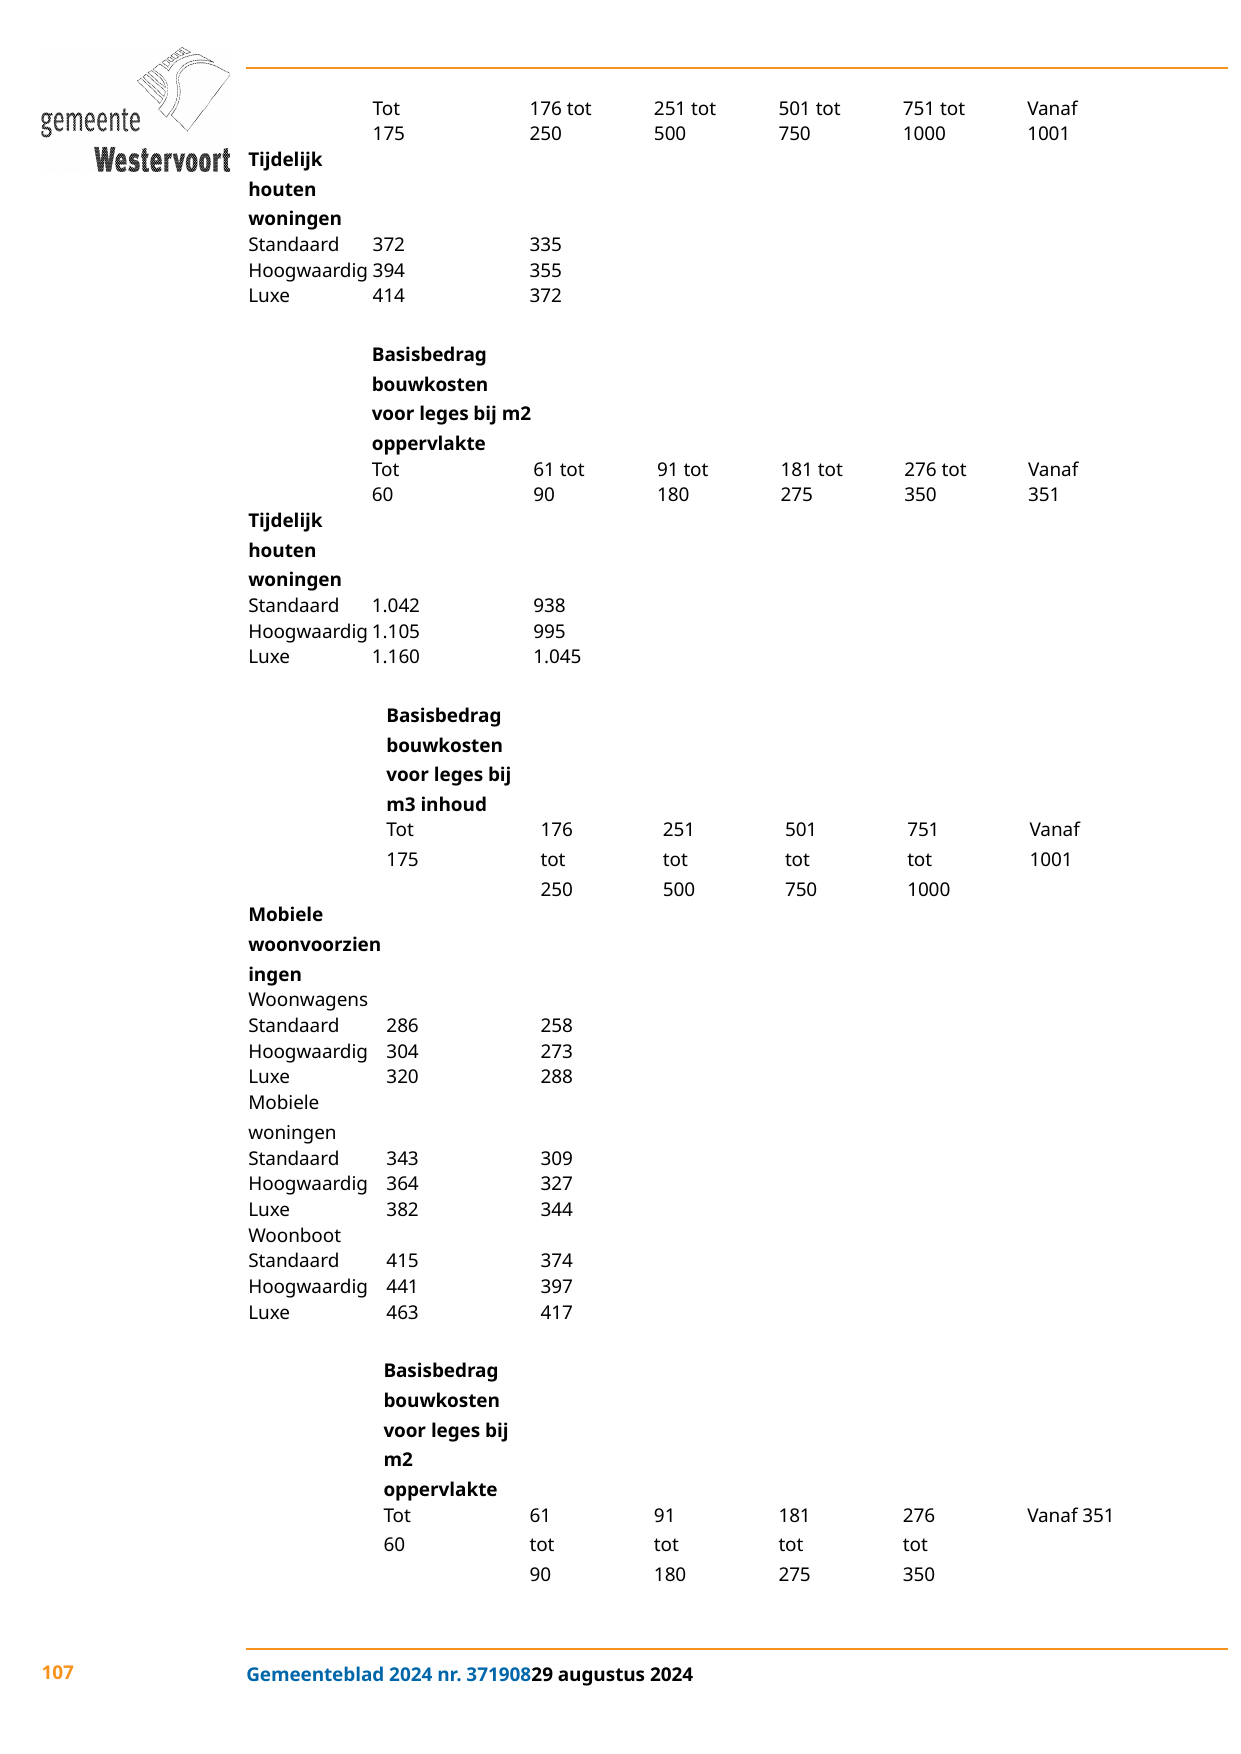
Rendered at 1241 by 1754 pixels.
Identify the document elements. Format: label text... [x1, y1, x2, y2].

table_cell 938 [533, 592, 657, 618]
table_cell Vanaf 1001 [1029, 817, 1152, 902]
table_cell Standaard [248, 592, 372, 618]
table_cell [248, 95, 372, 121]
table_cell [780, 592, 904, 618]
table_cell 304 [386, 1038, 540, 1064]
table_cell [907, 1012, 1029, 1038]
table_cell [540, 1089, 663, 1145]
table_cell Tijdelijk houten woningen [248, 507, 372, 592]
table_cell 351 [1028, 481, 1152, 507]
table_cell [1029, 1299, 1152, 1325]
table_cell Standaard [248, 1012, 386, 1038]
table_cell 350 [904, 481, 1028, 507]
table_cell [904, 644, 1028, 669]
table_cell [907, 1196, 1029, 1222]
table_cell [1027, 146, 1152, 231]
table_cell [529, 146, 654, 231]
table_cell [780, 644, 904, 669]
table_cell [907, 1299, 1029, 1325]
table_cell [903, 231, 1027, 257]
table_cell [372, 507, 533, 592]
table_cell 501 tot [778, 95, 903, 121]
table_cell 415 [386, 1248, 540, 1273]
table_cell [663, 1248, 785, 1273]
table_cell Luxe [248, 1299, 386, 1325]
table_cell [663, 986, 785, 1012]
table_cell 175 [373, 121, 529, 146]
table_cell Vanaf [1028, 456, 1152, 481]
table_cell [785, 1170, 907, 1196]
table_cell Luxe [248, 644, 372, 669]
table_cell [907, 1222, 1029, 1248]
table_header Basisbedrag bouwkosten voor leges bij m2 oppervlakte [372, 341, 533, 456]
table_cell [1028, 644, 1152, 669]
table_cell [663, 1196, 785, 1222]
table_cell [1028, 592, 1152, 618]
table_cell 180 [657, 481, 780, 507]
table_cell 343 [386, 1145, 540, 1170]
table_cell [386, 1089, 540, 1145]
table_cell Luxe [248, 283, 372, 308]
table_cell Woonwagens [248, 986, 386, 1012]
table_cell [785, 902, 907, 986]
table_cell [907, 1170, 1029, 1196]
table_cell [785, 1012, 907, 1038]
table_cell 90 [533, 481, 657, 507]
table_cell Standaard [248, 1145, 386, 1170]
table_cell 61 tot [533, 456, 657, 481]
table_cell [1028, 507, 1152, 592]
table_cell Mobiele woningen [248, 1089, 386, 1145]
table_cell 397 [540, 1273, 663, 1299]
table_cell 355 [529, 257, 654, 283]
table_cell Tot 60 [383, 1502, 529, 1587]
table_cell [907, 986, 1029, 1012]
table_cell 176 tot [529, 95, 654, 121]
table_header Basisbedrag bouwkosten voor leges bij m3 inhoud [386, 702, 540, 817]
table_cell [657, 592, 780, 618]
table_cell [903, 146, 1027, 231]
table_cell [907, 902, 1029, 986]
table_cell [1029, 902, 1152, 986]
table_cell [1029, 986, 1152, 1012]
table_cell 500 [654, 121, 778, 146]
table_cell [657, 618, 780, 643]
table_cell 276 tot [904, 456, 1028, 481]
table_cell Standaard [248, 231, 372, 257]
table_cell 176 tot 250 [540, 817, 663, 902]
table_cell 1.042 [372, 592, 533, 618]
table_cell [1029, 1038, 1152, 1064]
table_cell Luxe [248, 1196, 386, 1222]
table_cell 60 [372, 481, 533, 507]
table_cell [778, 283, 903, 308]
table_cell [663, 1222, 785, 1248]
table_cell [907, 1248, 1029, 1273]
table_cell 273 [540, 1038, 663, 1064]
table_header [248, 702, 386, 817]
table_cell [1027, 257, 1152, 283]
table_cell 372 [529, 283, 654, 308]
table_cell [1029, 1170, 1152, 1196]
table_cell 750 [778, 121, 903, 146]
table_cell [663, 1273, 785, 1299]
table_cell Hoogwaardig [248, 257, 372, 283]
table_cell 251 tot 500 [663, 817, 785, 902]
table_cell [540, 986, 663, 1012]
table_cell [907, 1145, 1029, 1170]
table_cell [1029, 1222, 1152, 1248]
table_cell 1001 [1027, 121, 1152, 146]
table_cell [663, 902, 785, 986]
table_cell [540, 1222, 663, 1248]
table_cell 382 [386, 1196, 540, 1222]
table_cell [663, 1170, 785, 1196]
table_cell [904, 592, 1028, 618]
table_cell 181 tot 275 [778, 1502, 903, 1587]
table_cell 374 [540, 1248, 663, 1273]
table_cell [1029, 1248, 1152, 1273]
table_cell [386, 986, 540, 1012]
table_cell Vanaf 351 [1027, 1502, 1152, 1587]
table_cell Standaard [248, 1248, 386, 1273]
table_cell [1029, 1012, 1152, 1038]
table_cell 251 tot [654, 95, 778, 121]
table_cell Hoogwaardig [248, 1273, 386, 1299]
table_cell 327 [540, 1170, 663, 1196]
table_cell 1.105 [372, 618, 533, 643]
table_cell 372 [373, 231, 529, 257]
table_header [248, 1358, 383, 1502]
table_cell 275 [780, 481, 904, 507]
table_cell 91 tot 180 [654, 1502, 778, 1587]
table_cell [1027, 283, 1152, 308]
table_cell 258 [540, 1012, 663, 1038]
table_cell 394 [373, 257, 529, 283]
table_cell [785, 1273, 907, 1299]
picture [41, 47, 231, 172]
table_cell [785, 986, 907, 1012]
table_cell [248, 1502, 383, 1587]
table_cell 463 [386, 1299, 540, 1325]
table_cell 320 [386, 1064, 540, 1089]
table_cell [785, 1299, 907, 1325]
table_cell Hoogwaardig [248, 1170, 386, 1196]
table_cell [248, 456, 372, 481]
table_cell 250 [529, 121, 654, 146]
table_cell [780, 507, 904, 592]
table_cell 501 tot 750 [785, 817, 907, 902]
table_cell 1.045 [533, 644, 657, 669]
table_cell 288 [540, 1064, 663, 1089]
table_cell [654, 257, 778, 283]
table_cell [785, 1222, 907, 1248]
table_cell [386, 902, 540, 986]
table_cell [663, 1089, 785, 1145]
table_cell [903, 283, 1027, 308]
table_cell [903, 257, 1027, 283]
table_cell [907, 1089, 1029, 1145]
table_cell [1029, 1273, 1152, 1299]
table_cell [785, 1089, 907, 1145]
table_cell Hoogwaardig [248, 1038, 386, 1064]
table_cell Luxe [248, 1064, 386, 1089]
table_cell [785, 1145, 907, 1170]
table_cell [654, 231, 778, 257]
table_cell 61 tot 90 [529, 1502, 654, 1587]
table_cell [663, 1012, 785, 1038]
table_cell 1.160 [372, 644, 533, 669]
table_cell [654, 146, 778, 231]
table_cell 414 [373, 283, 529, 308]
table_cell [907, 1273, 1029, 1299]
table_cell 751 tot [903, 95, 1027, 121]
table_cell [907, 1064, 1029, 1089]
table_cell [663, 1064, 785, 1089]
table_cell [540, 902, 663, 986]
table_cell [785, 1248, 907, 1273]
table_cell [663, 1038, 785, 1064]
table_cell [778, 257, 903, 283]
table_cell [907, 1038, 1029, 1064]
table_cell [1027, 231, 1152, 257]
table_header [248, 341, 372, 456]
table_cell [533, 507, 657, 592]
table_cell [657, 644, 780, 669]
table_cell [904, 507, 1028, 592]
table_cell [373, 146, 529, 231]
table_cell [1029, 1089, 1152, 1145]
table_cell Tot [373, 95, 529, 121]
table_cell 91 tot [657, 456, 780, 481]
table_cell [1029, 1145, 1152, 1170]
table_cell 286 [386, 1012, 540, 1038]
table_cell 181 tot [780, 456, 904, 481]
table_cell 344 [540, 1196, 663, 1222]
table_cell [785, 1196, 907, 1222]
table_cell 335 [529, 231, 654, 257]
table_cell Vanaf [1027, 95, 1152, 121]
table_cell Mobiele woonvoorzieningen [248, 902, 386, 986]
table_cell [1028, 618, 1152, 643]
table_cell Tot [372, 456, 533, 481]
table_cell [248, 481, 372, 507]
table_cell [654, 283, 778, 308]
table_cell [248, 121, 372, 146]
table_cell Tot 175 [386, 817, 540, 902]
table_cell [785, 1064, 907, 1089]
table_cell 309 [540, 1145, 663, 1170]
table_cell [663, 1299, 785, 1325]
table_cell [904, 618, 1028, 643]
table_cell 364 [386, 1170, 540, 1196]
table_header Basisbedrag bouwkosten voor leges bij m2 oppervlakte [383, 1358, 529, 1502]
table_cell [778, 146, 903, 231]
table_cell 417 [540, 1299, 663, 1325]
table_cell 1000 [903, 121, 1027, 146]
table_cell [778, 231, 903, 257]
table_cell [1029, 1064, 1152, 1089]
table_cell [386, 1222, 540, 1248]
table_cell 995 [533, 618, 657, 643]
table_cell [663, 1145, 785, 1170]
table_cell Hoogwaardig [248, 618, 372, 643]
table_cell 276 tot 350 [903, 1502, 1027, 1587]
table_cell 441 [386, 1273, 540, 1299]
table_cell [1029, 1196, 1152, 1222]
table_cell [248, 817, 386, 902]
table_cell 751 tot 1000 [907, 817, 1029, 902]
table_cell Tijdelijk houten woningen [248, 146, 372, 231]
table_cell [780, 618, 904, 643]
table_cell [657, 507, 780, 592]
table_cell Woonboot [248, 1222, 386, 1248]
table_cell [785, 1038, 907, 1064]
